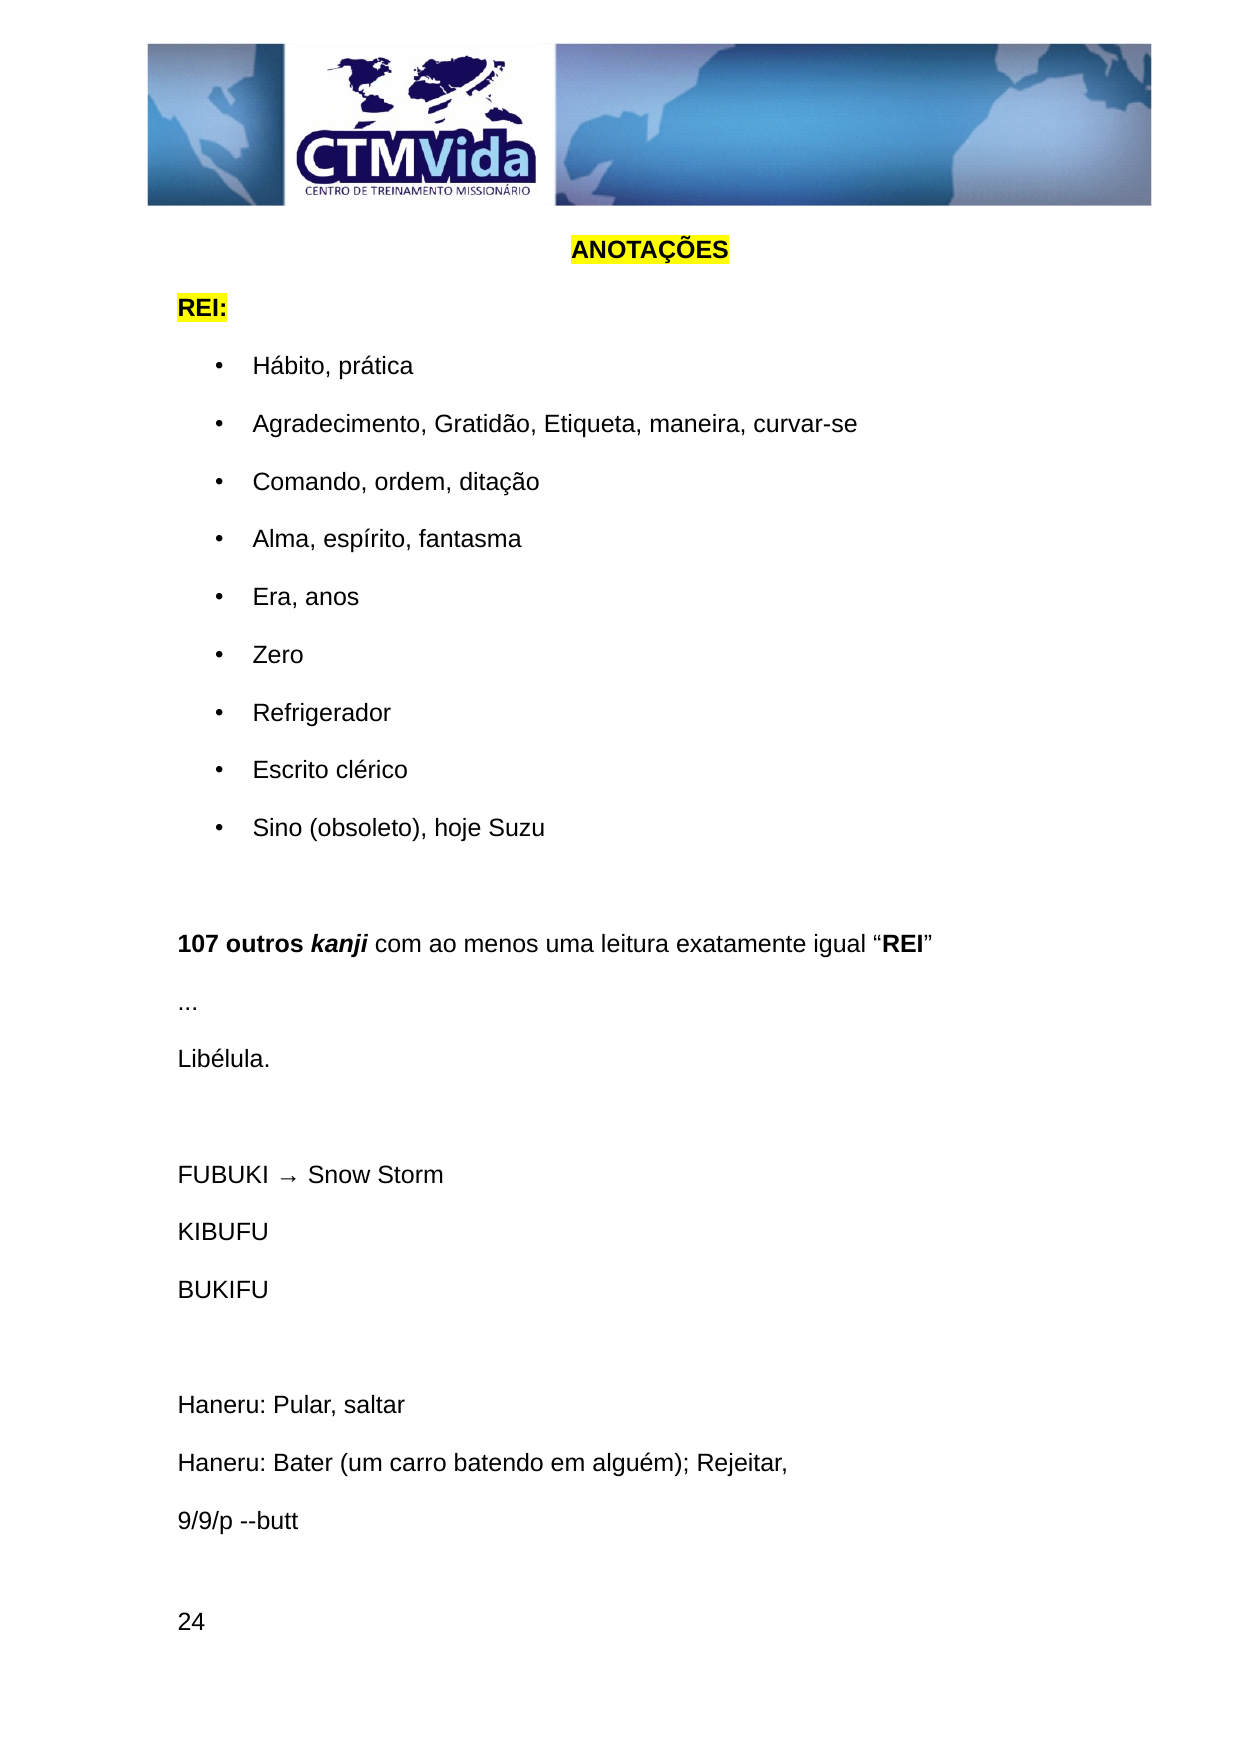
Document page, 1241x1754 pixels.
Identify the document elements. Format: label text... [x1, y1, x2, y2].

text Haneru: Bater (um carro batendo em alguém); Rejeitar, [177, 1448, 1122, 1477]
list Era, anos [215, 582, 1122, 611]
list Comando, ordem, ditação [215, 466, 1122, 495]
text Haneru: Pular, saltar [177, 1391, 1122, 1419]
text BUKIFU [177, 1275, 1122, 1304]
list Agradecimento, Gratidão, Etiqueta, maneira, curvar-se [215, 409, 1122, 437]
text 107 outros kanji com ao menos uma leitura exatamente igual “REI” [177, 929, 1122, 958]
list Zero [215, 640, 1122, 669]
list Alma, espírito, fantasma [215, 524, 1122, 553]
list Refrigerador [215, 698, 1122, 727]
list Escrito clérico [215, 756, 1122, 784]
text ... [177, 987, 1122, 1015]
text Libélula. [177, 1044, 1122, 1073]
text REI: [177, 293, 1122, 322]
text KIBUFU [177, 1217, 1122, 1246]
text 9/9/p --butt [177, 1506, 1122, 1535]
text FUBUKI → Snow Storm [177, 1160, 1122, 1188]
list Hábito, prática [215, 351, 1122, 380]
text ANOTAÇÕES [177, 235, 1122, 264]
list Sino (obsoleto), hoje Suzu [215, 813, 1122, 842]
picture [147, 43, 1152, 206]
